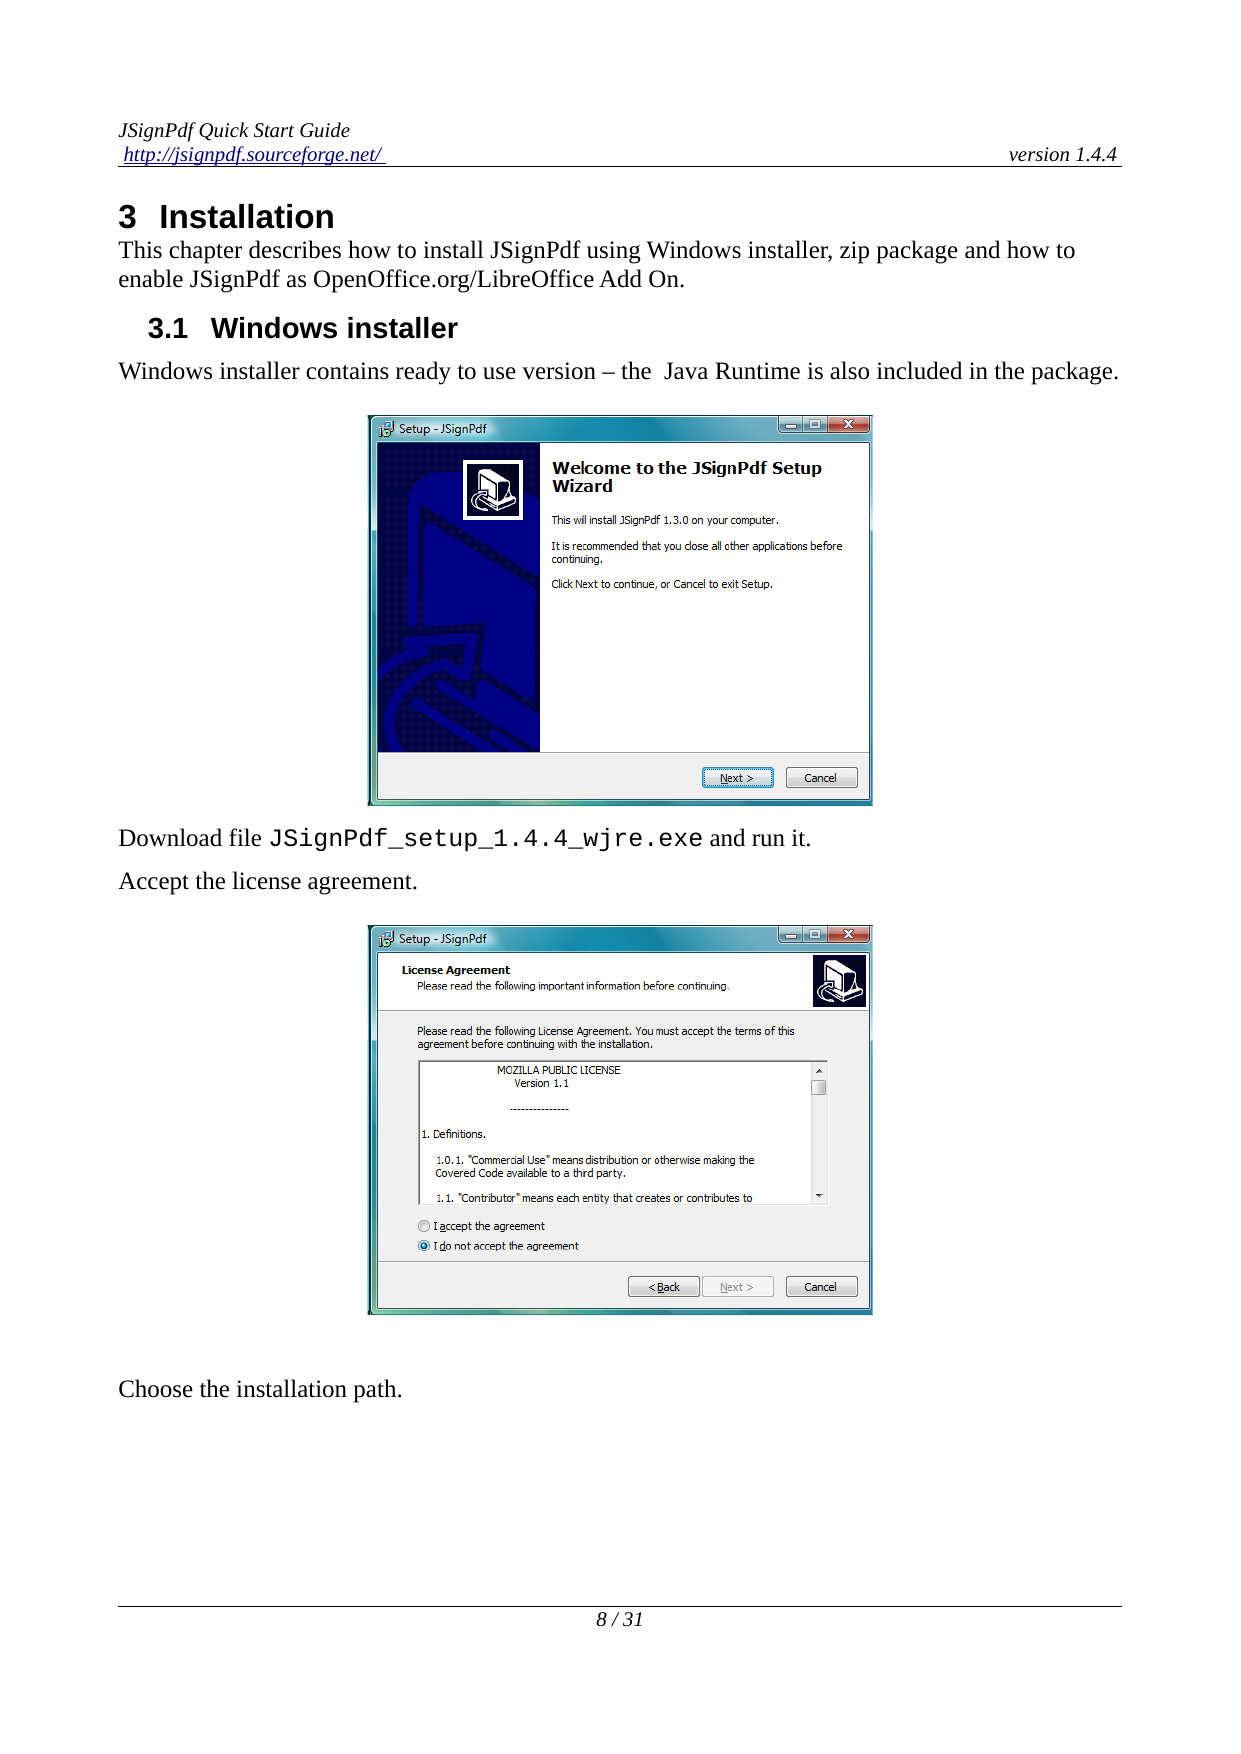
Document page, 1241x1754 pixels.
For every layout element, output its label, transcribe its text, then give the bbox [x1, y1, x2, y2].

picture [367, 925, 873, 1315]
text Windows installer contains ready to use version – the Java Runtime is also included in the package. [118, 356, 1122, 385]
subtitle Installation [118, 197, 1122, 235]
text This chapter describes how to install JSignPdf using Windows installer, zip package and how to enable JSignPdf as OpenOffice.org/LibreOffice Add On. [118, 235, 1122, 293]
picture [367, 415, 873, 806]
text Accept the license agreement. [118, 866, 1122, 895]
text Choose the installation path. [118, 1374, 1122, 1403]
subtitle Windows installer [148, 311, 1116, 345]
text Download file JSignPdf_setup_1.4.4_wjre.exe and run it. [118, 398, 1122, 854]
